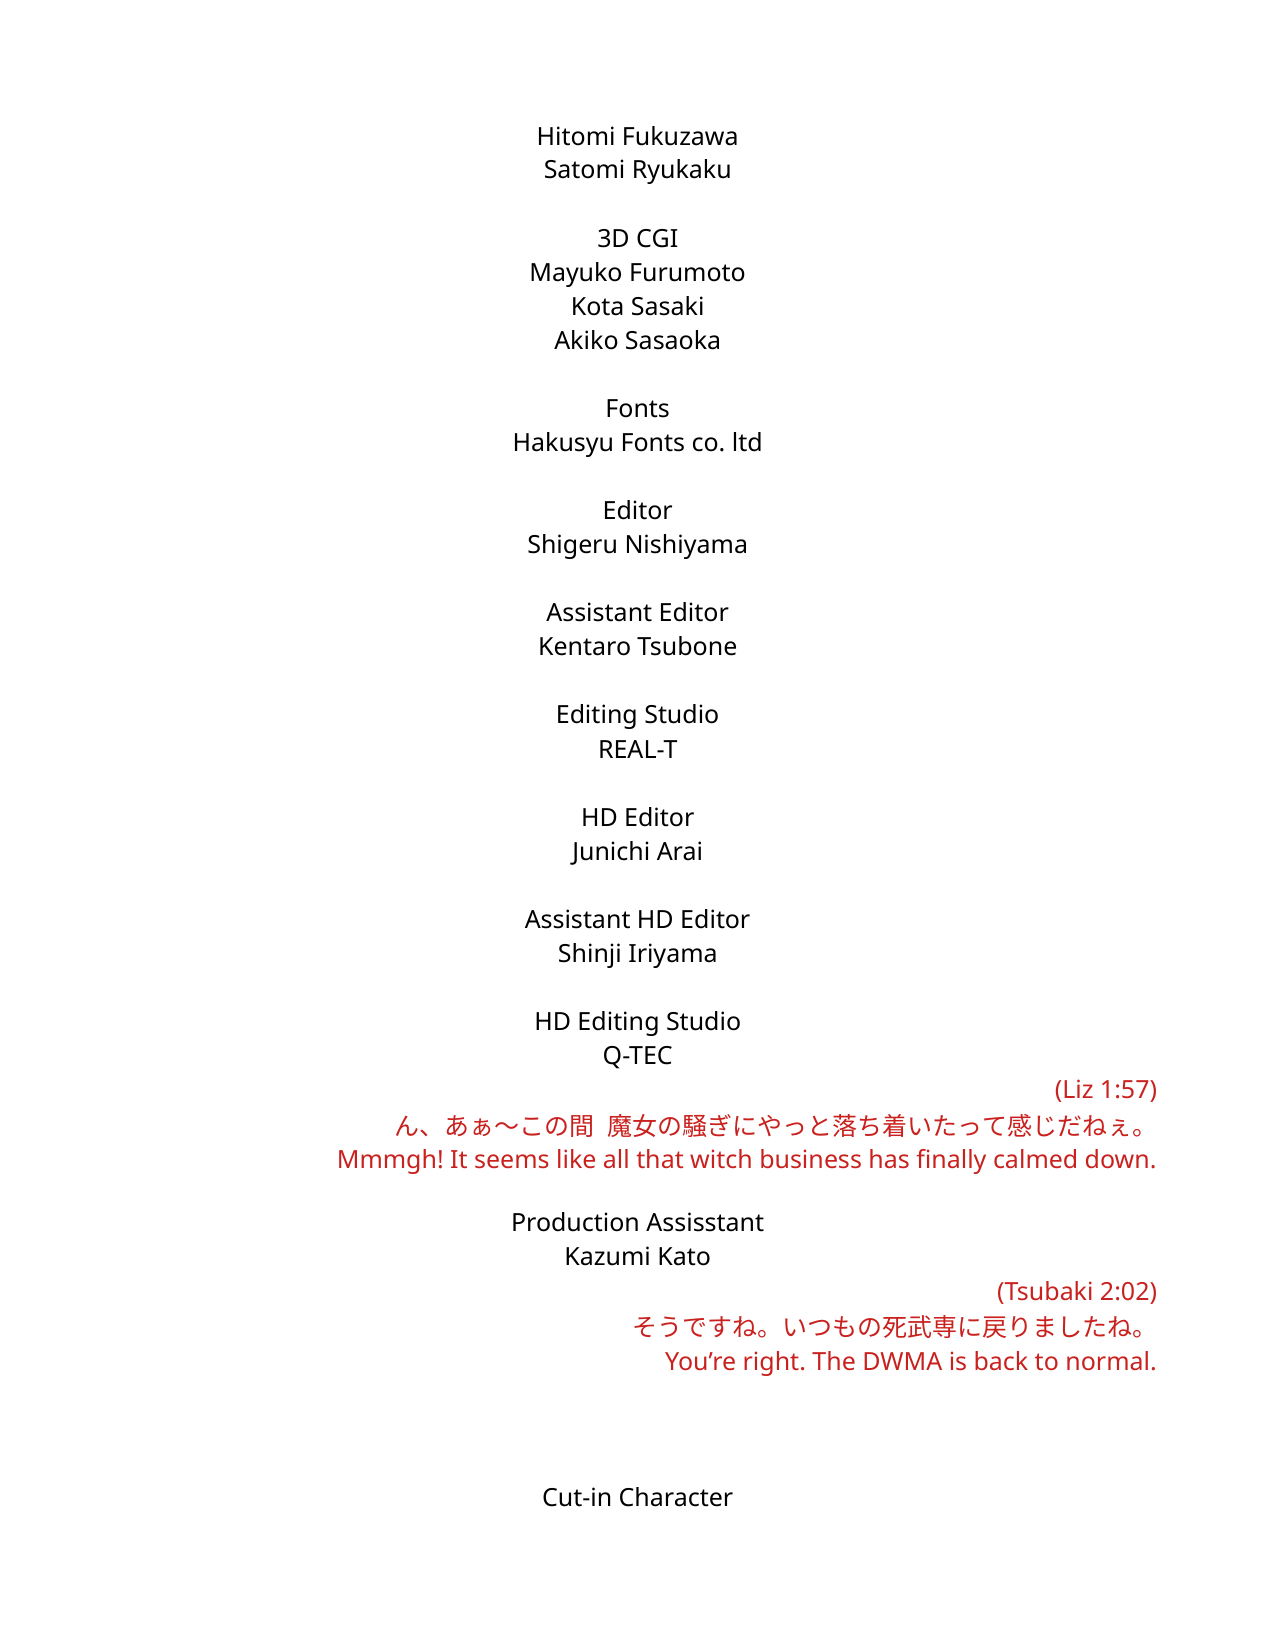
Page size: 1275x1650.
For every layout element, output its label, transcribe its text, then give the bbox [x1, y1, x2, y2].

text Hitomi Fukuzawa [118, 118, 1157, 152]
text Kazumi Kato [118, 1239, 1157, 1273]
text Junichi Arai [118, 833, 1157, 867]
text Satomi Ryukaku [118, 152, 1157, 186]
text そうですね。いつもの死武専に戻りましたね。 [118, 1307, 1157, 1343]
text Cut-in Character [118, 1480, 1157, 1514]
text Shinji Iriyama [118, 936, 1157, 970]
text (Tsubaki 2:02) [118, 1273, 1157, 1307]
text Editor [118, 493, 1157, 527]
text (Liz 1:57) [118, 1072, 1157, 1106]
text Assistant Editor [118, 595, 1157, 629]
text REAL-T [118, 731, 1157, 765]
text Q-TEC [118, 1038, 1157, 1072]
text Hakusyu Fonts co. ltd [118, 425, 1157, 459]
text Mmmgh! It seems like all that witch business has finally calmed down. [118, 1142, 1157, 1176]
text Kota Sasaki [118, 288, 1157, 322]
text Shigeru Nishiyama [118, 527, 1157, 561]
text ん、あぁ～この間 魔女の騒ぎにやっと落ち着いたって感じだねぇ。 [118, 1106, 1157, 1142]
text Mayuko Furumoto [118, 254, 1157, 288]
text HD Editing Studio [118, 1004, 1157, 1038]
text Kentaro Tsubone [118, 629, 1157, 663]
text Editing Studio [118, 697, 1157, 731]
text Assistant HD Editor [118, 902, 1157, 936]
text You’re right. The DWMA is back to normal. [118, 1343, 1157, 1377]
text Fonts [118, 391, 1157, 425]
text Production Assisstant [118, 1205, 1157, 1239]
text HD Editor [118, 799, 1157, 833]
text Akiko Sasaoka [118, 322, 1157, 357]
text 3D CGI [118, 220, 1157, 254]
